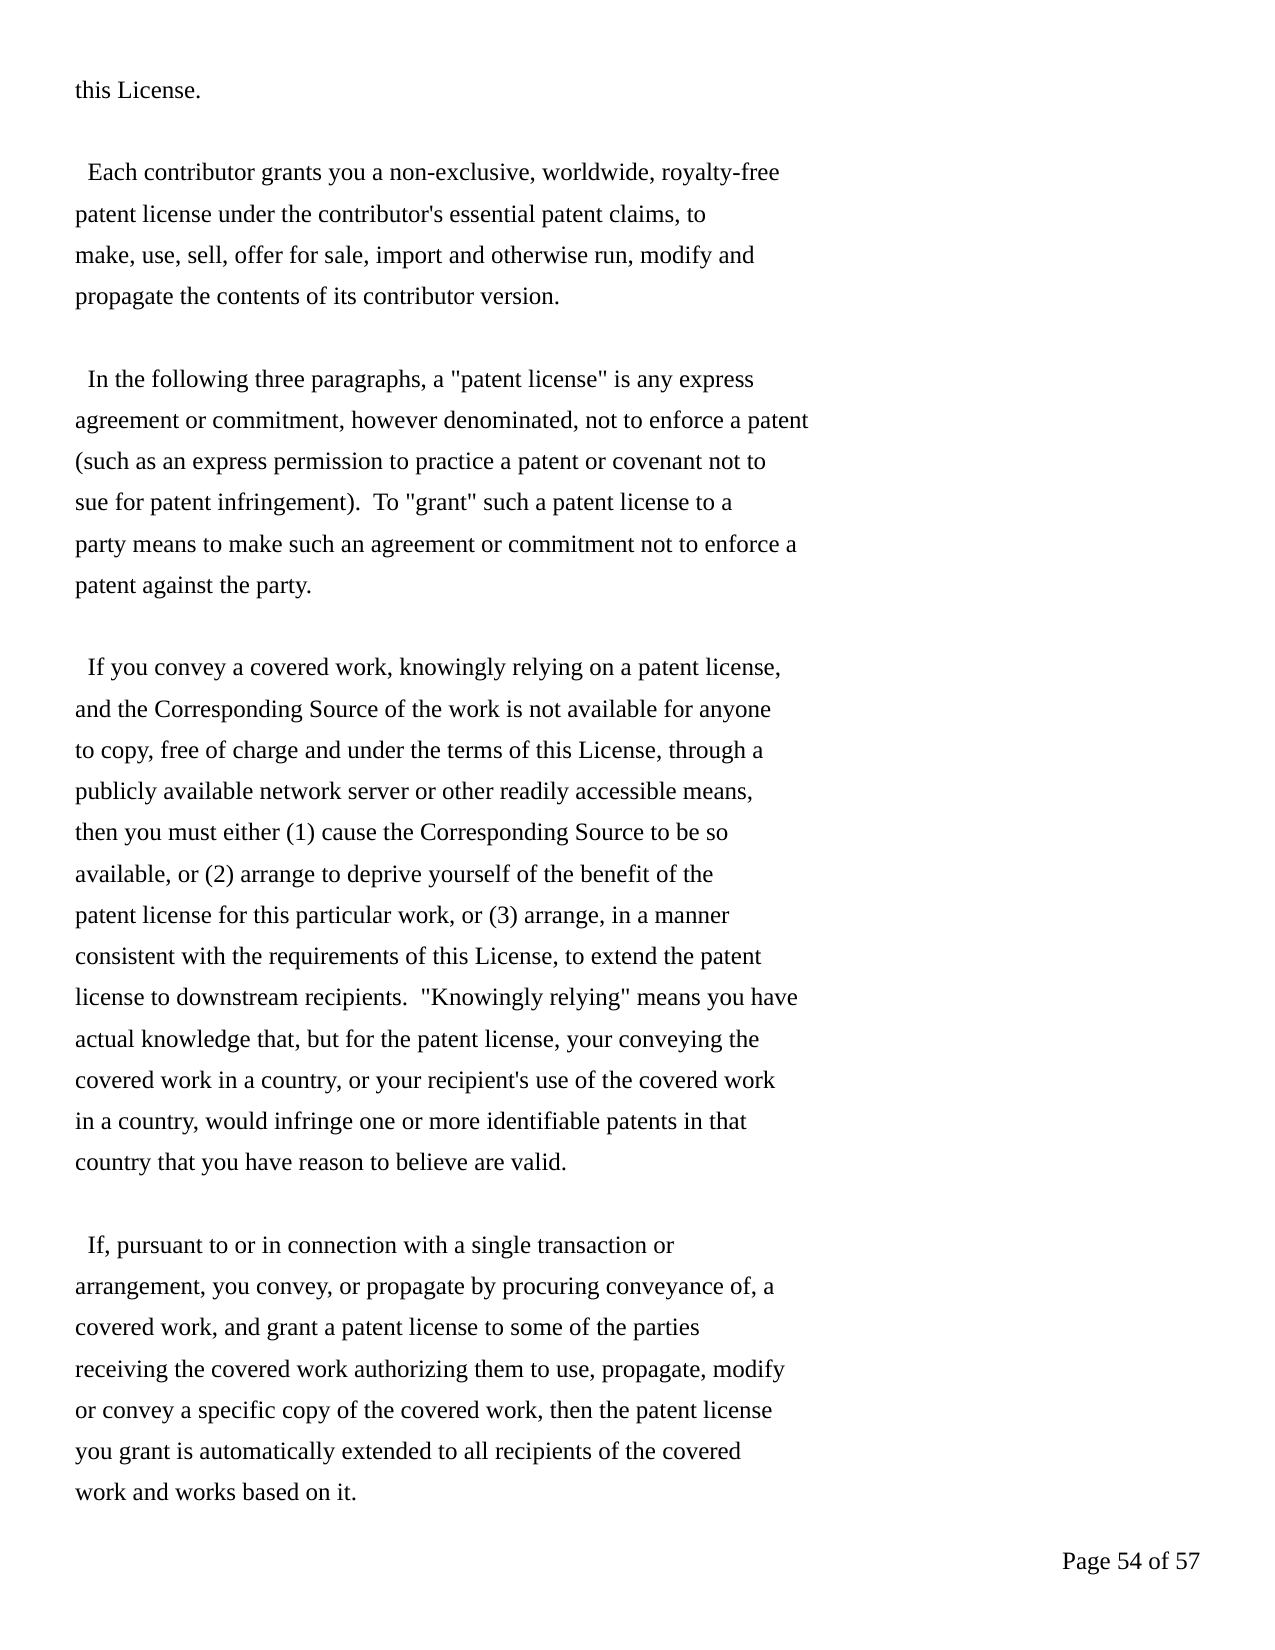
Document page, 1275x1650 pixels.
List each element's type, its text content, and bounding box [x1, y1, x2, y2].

text you grant is automatically extended to all recipients of the covered [75, 1436, 1200, 1465]
text or convey a specific copy of the covered work, then the patent license [75, 1395, 1200, 1424]
text then you must either (1) cause the Corresponding Source to be so [75, 817, 1200, 846]
text work and works based on it. [75, 1477, 1200, 1506]
text consistent with the requirements of this License, to extend the patent [75, 941, 1200, 970]
text agreement or commitment, however denominated, not to enforce a patent [75, 405, 1200, 434]
text make, use, sell, offer for sale, import and otherwise run, modify and [75, 240, 1200, 269]
text receiving the covered work authorizing them to use, propagate, modify [75, 1354, 1200, 1382]
text patent license under the contributor's essential patent claims, to [75, 199, 1200, 227]
text sue for patent infringement). To "grant" such a patent license to a [75, 487, 1200, 516]
text If you convey a covered work, knowingly relying on a patent license, [75, 652, 1200, 681]
text If, pursuant to or in connection with a single transaction or [75, 1230, 1200, 1259]
text to copy, free of charge and under the terms of this License, through a [75, 735, 1200, 764]
text covered work, and grant a patent license to some of the parties [75, 1312, 1200, 1341]
text Each contributor grants you a non-exclusive, worldwide, royalty-free [75, 157, 1200, 186]
text this License. [75, 75, 1200, 104]
text (such as an express permission to practice a patent or covenant not to [75, 446, 1200, 475]
text and the Corresponding Source of the work is not available for anyone [75, 694, 1200, 722]
text country that you have reason to believe are valid. [75, 1147, 1200, 1176]
text arrangement, you convey, or propagate by procuring conveyance of, a [75, 1271, 1200, 1300]
text party means to make such an agreement or commitment not to enforce a [75, 529, 1200, 557]
text patent license for this particular work, or (3) arrange, in a manner [75, 900, 1200, 929]
text license to downstream recipients. "Knowingly relying" means you have [75, 982, 1200, 1011]
text actual knowledge that, but for the patent license, your conveying the [75, 1024, 1200, 1052]
text patent against the party. [75, 570, 1200, 599]
text publicly available network server or other readily accessible means, [75, 776, 1200, 805]
text covered work in a country, or your recipient's use of the covered work [75, 1065, 1200, 1094]
text in a country, would infringe one or more identifiable patents in that [75, 1106, 1200, 1135]
text available, or (2) arrange to deprive yourself of the benefit of the [75, 859, 1200, 887]
text In the following three paragraphs, a "patent license" is any express [75, 364, 1200, 392]
text propagate the contents of its contributor version. [75, 281, 1200, 310]
